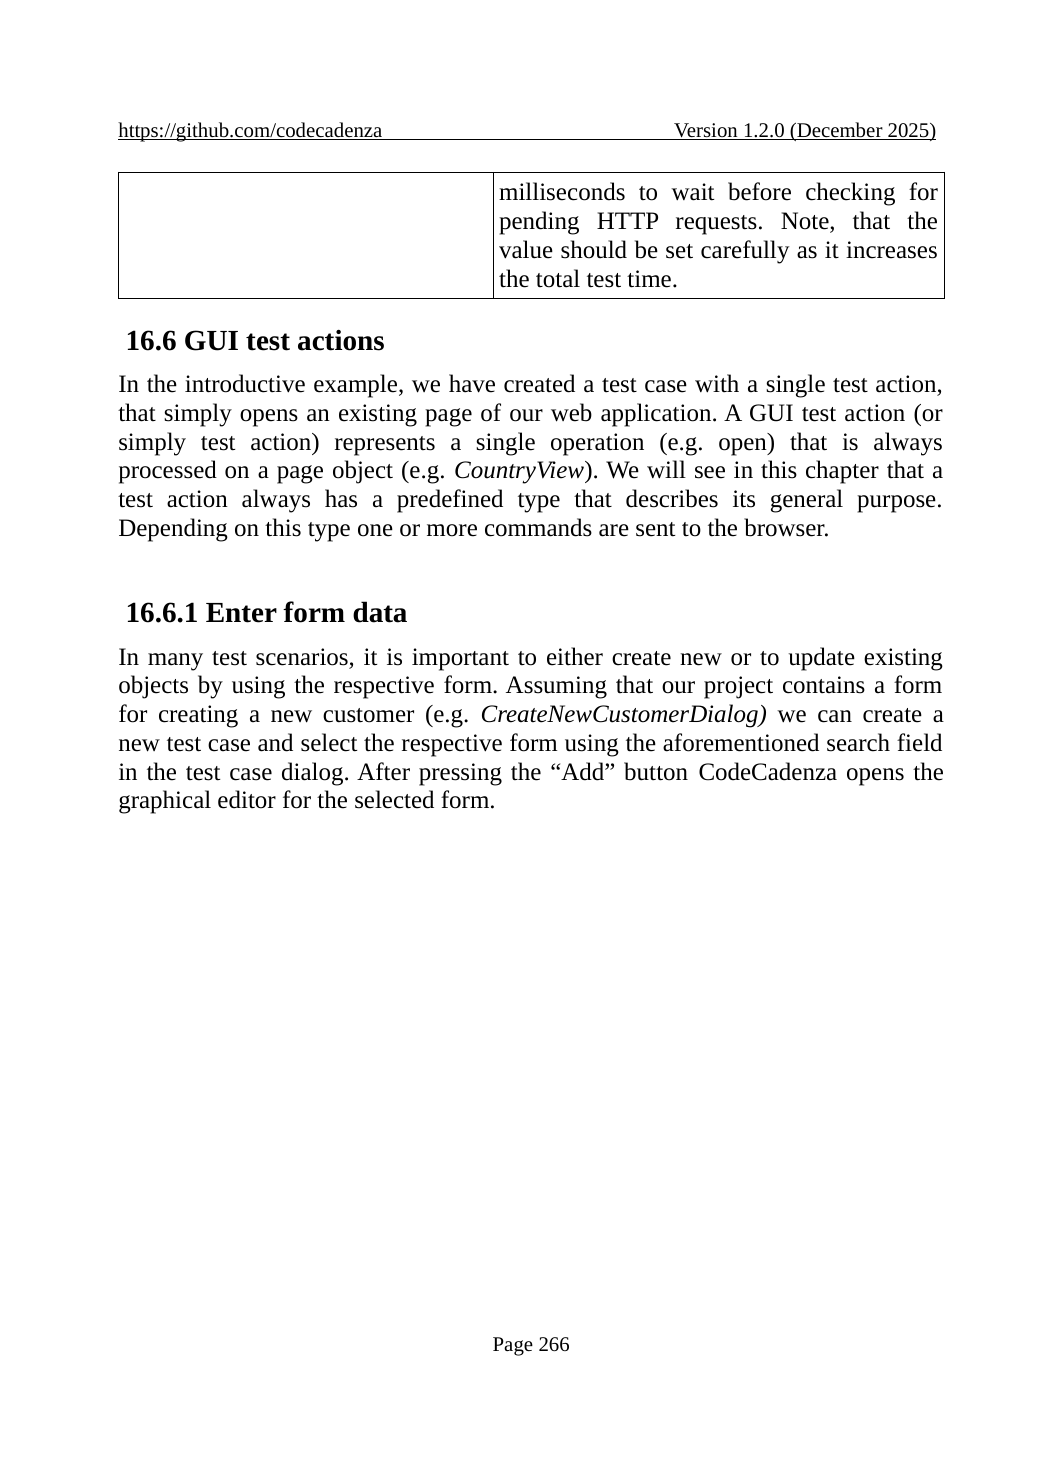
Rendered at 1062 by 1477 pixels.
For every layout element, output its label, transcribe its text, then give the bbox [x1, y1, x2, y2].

subtitle GUI test actions [118, 323, 944, 357]
text In many test scenarios, it is important to either create new or to update existing objects by using the respective form. Assuming that our project contains a form for creating a new customer (e.g. CreateNewCustomerDialog) we can create a new test case and select the respective form using the aforementioned search field in the test case dialog. After pressing the “Add” button CodeCadenza opens the graphical editor for the selected form. [118, 642, 944, 814]
table_cell milliseconds to wait before checking for pending HTTP requests. Note, that the value should be set carefully as it increases the total test time. [494, 173, 944, 298]
text In the introductive example, we have created a test case with a single test action, that simply opens an existing page of our web application. A GUI test action (or simply test action) represents a single operation (e.g. open) that is always processed on a page object (e.g. CountryView). We will see in this chapter that a test action always has a predefined type that describes its general purpose. Depending on this type one or more commands are sent to the browser. [118, 369, 944, 542]
subtitle Enter form data [118, 596, 944, 629]
table_cell [119, 173, 493, 298]
